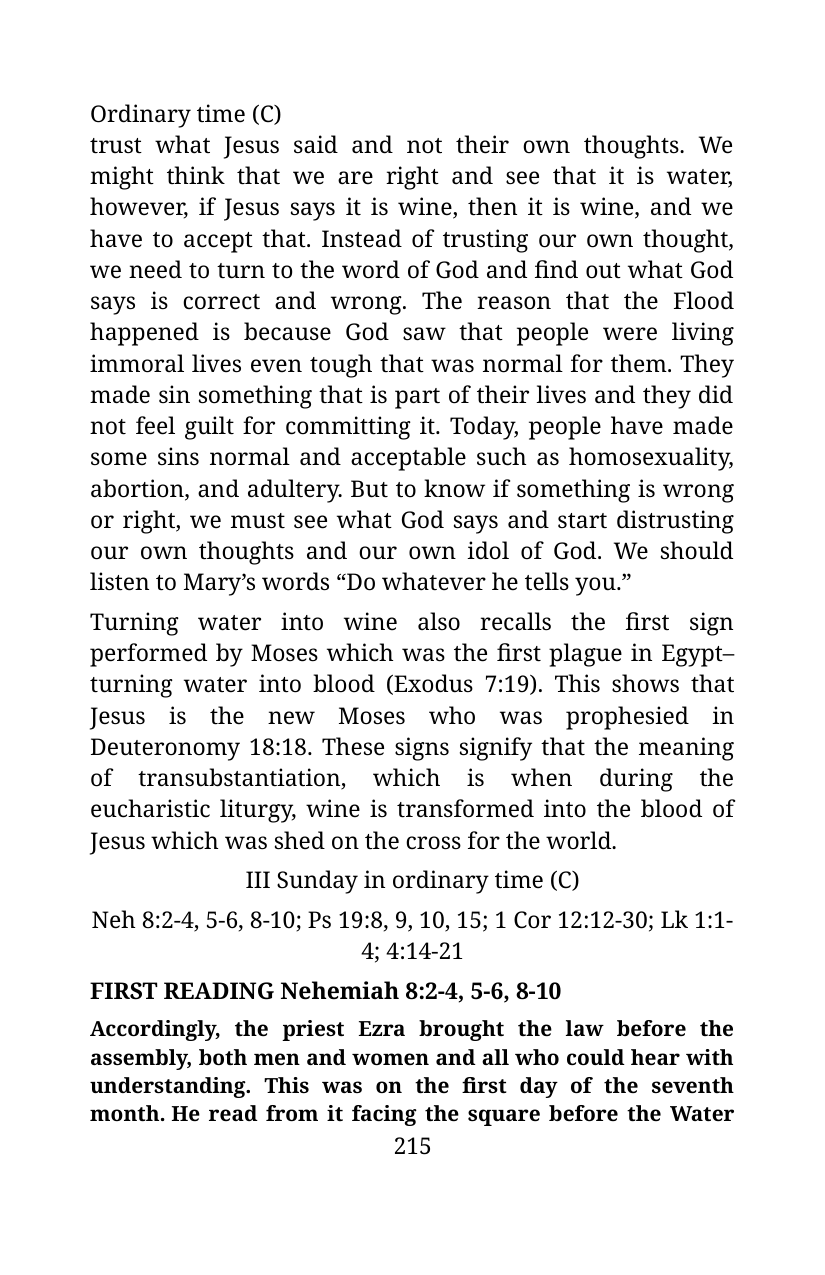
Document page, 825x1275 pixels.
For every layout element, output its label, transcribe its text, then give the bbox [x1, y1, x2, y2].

text FIRST READING Nehemiah 8:2-4, 5-6, 8-10 [90, 974, 735, 1006]
text Turning water into wine also recalls the first sign performed by Moses which was the first plague in Egypt–turning water into blood (Exodus 7:19). This shows that Jesus is the new Moses who was prophesied in Deuteronomy 18:18. These signs signify that the meaning of transubstantiation, which is when during the eucharistic liturgy, wine is transformed into the blood of Jesus which was shed on the cross for the world. [90, 606, 735, 856]
text trust what Jesus said and not their own thoughts. We might think that we are right and see that it is water, however, if Jesus says it is wine, then it is wine, and we have to accept that. Instead of trusting our own thought, we need to turn to the word of God and find out what God says is correct and wrong. The reason that the Flood happened is because God saw that people were living immoral lives even tough that was normal for them. They made sin something that is part of their lives and they did not feel guilt for committing it. Today, people have made some sins normal and acceptable such as homosexuality, abortion, and adultery. But to know if something is wrong or right, we must see what God says and start distrusting our own thoughts and our own idol of God. We should listen to Mary’s words “Do whatever he tells you.” [90, 129, 735, 597]
text Accordingly, the priest Ezra brought the law before the assembly, both men and women and all who could hear with understanding. This was on the first day of the seventh month. He read from it facing the square before the Water [90, 1014, 735, 1128]
text III Sunday in ordinary time (C) [90, 864, 735, 895]
text Neh 8:2-4, 5-6, 8-10; Ps 19:8, 9, 10, 15; 1 Cor 12:12-30; Lk 1:1-4; 4:14-21 [90, 904, 735, 966]
